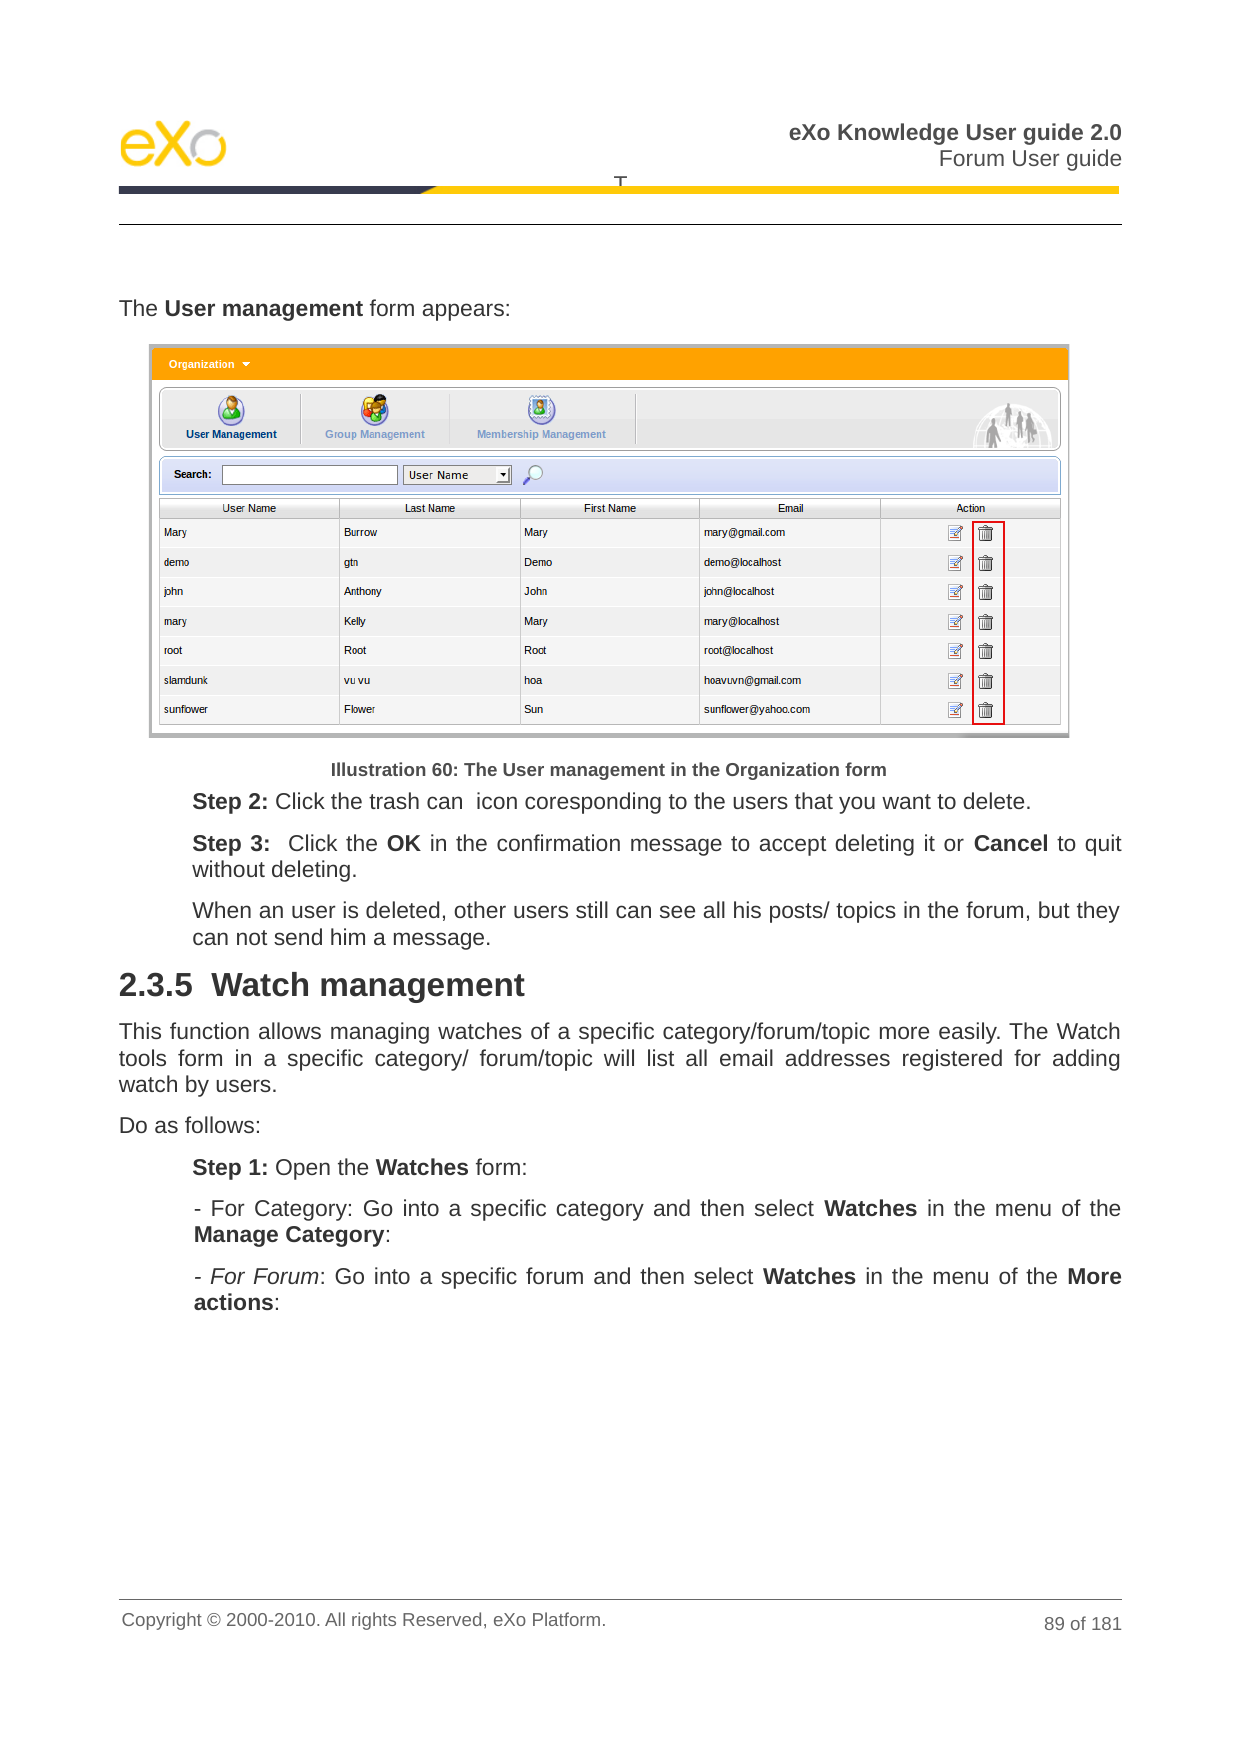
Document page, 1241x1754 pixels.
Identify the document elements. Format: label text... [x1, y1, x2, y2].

text Do as follows: [118, 1112, 1122, 1139]
text When an user is deleted, other users still can see all his posts/ topics in the forum, but they can not send him a message. [192, 897, 1122, 950]
list - For Category: Go into a specific category and then select Watches in the menu of the Manage Category: [156, 1195, 1122, 1248]
picture [120, 120, 227, 167]
text Step 2: Click the trash can icon coresponding to the users that you want to delete. [192, 738, 1122, 814]
picture [118, 186, 1119, 194]
text This function allows managing watches of a specific category/forum/topic more easily. The Watch tools form in a specific category/ forum/topic will list all email addresses registered for adding watch by users. [118, 1018, 1122, 1097]
text Illustration 60: The User management in the Organization form [148, 738, 1069, 781]
list Step 1: Open the Watches form: [154, 1154, 1122, 1180]
picture [148, 344, 1070, 738]
text The User management form appears: [118, 295, 1122, 322]
list - For Forum: Go into a specific forum and then select Watches in the menu of the More actions: [156, 1263, 1122, 1316]
subtitle Watch management [118, 965, 1122, 1003]
text Step 3: Click the OK in the confirmation message to accept deleting it or Cancel to quit without deleting. [192, 829, 1122, 882]
